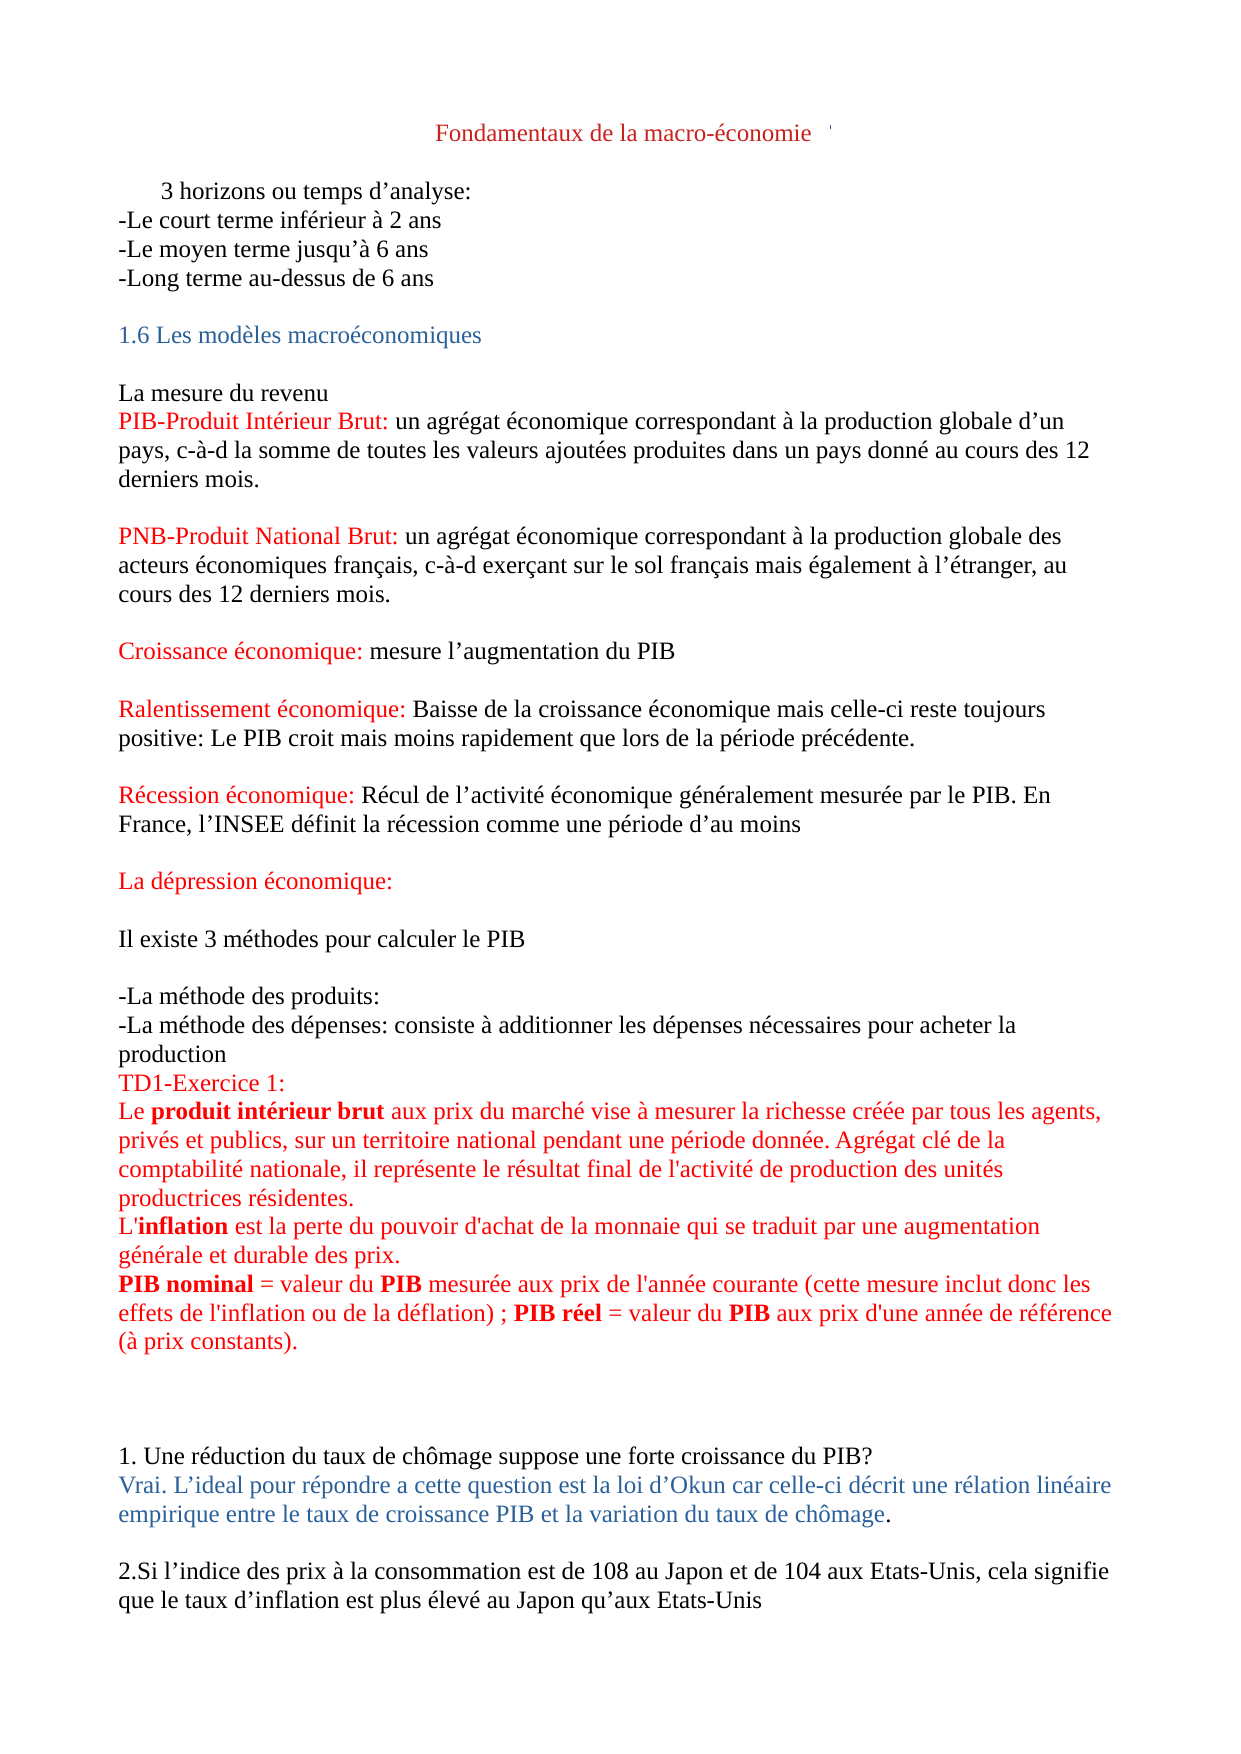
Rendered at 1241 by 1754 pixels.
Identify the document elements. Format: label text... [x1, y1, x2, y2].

text Il existe 3 méthodes pour calculer le PIB [118, 924, 1122, 953]
text -Long terme au-dessus de 6 ans [118, 263, 1122, 291]
text -Le court terme inférieur à 2 ans [118, 205, 1122, 234]
text TD1-Exercice 1: [118, 1068, 1122, 1096]
text PNB-Produit National Brut: un agrégat économique correspondant à la production globale des acteurs économiques français, c-à-d exerçant sur le sol français mais également à l’étranger, au cours des 12 derniers mois. [118, 521, 1122, 608]
text Ralentissement économique: Baisse de la croissance économique mais celle-ci reste toujours positive: Le PIB croit mais moins rapidement que lors de la période précédente. [118, 694, 1122, 751]
text 2.Si l’indice des prix à la consommation est de 108 au Japon et de 104 aux Etats-Unis, cela signifie que le taux d’inflation est plus élevé au Japon qu’aux Etats-Unis [118, 1556, 1122, 1614]
text Le produit intérieur brut aux prix du marché vise à mesurer la richesse créée par tous les agents, privés et publics, sur un territoire national pendant une période donnée. Agrégat clé de la comptabilité nationale, il représente le résultat final de l'activité de production des unités productrices résidentes. [118, 1096, 1122, 1211]
text 1.6 Les modèles macroéconomiques [118, 320, 1122, 349]
text 3 horizons ou temps d’analyse: [118, 176, 1122, 205]
text -La méthode des produits: [118, 981, 1122, 1010]
text La dépression économique: [118, 866, 1122, 895]
text 1. Une réduction du taux de chômage suppose une forte croissance du PIB? [118, 1441, 1122, 1470]
text Vrai. L’ideal pour répondre a cette question est la loi d’Okun car celle-ci décrit une rélation linéaire empirique entre le taux de croissance PIB et la variation du taux de chômage. [118, 1470, 1122, 1528]
text -La méthode des dépenses: consiste à additionner les dépenses nécessaires pour acheter la production [118, 1010, 1122, 1068]
text Récession économique: Récul de l’activité économique généralement mesurée par le PIB. En France, l’INSEE définit la récession comme une période d’au moins [118, 780, 1122, 838]
text La mesure du revenu [118, 378, 1122, 406]
text Croissance économique: mesure l’augmentation du PIB [118, 636, 1122, 665]
text PIB-Produit Intérieur Brut: un agrégat économique correspondant à la production globale d’un pays, c-à-d la somme de toutes les valeurs ajoutées produites dans un pays donné au cours des 12 derniers mois. [118, 406, 1122, 493]
text PIB nominal = valeur du PIB mesurée aux prix de l'année courante (cette mesure inclut donc les effets de l'inflation ou de la déflation) ; PIB réel = valeur du PIB aux prix d'une année de référence (à prix constants). [118, 1269, 1122, 1355]
text -Le moyen terme jusqu’à 6 ans [118, 234, 1122, 263]
text L'inflation est la perte du pouvoir d'achat de la monnaie qui se traduit par une augmentation générale et durable des prix. [118, 1211, 1122, 1269]
